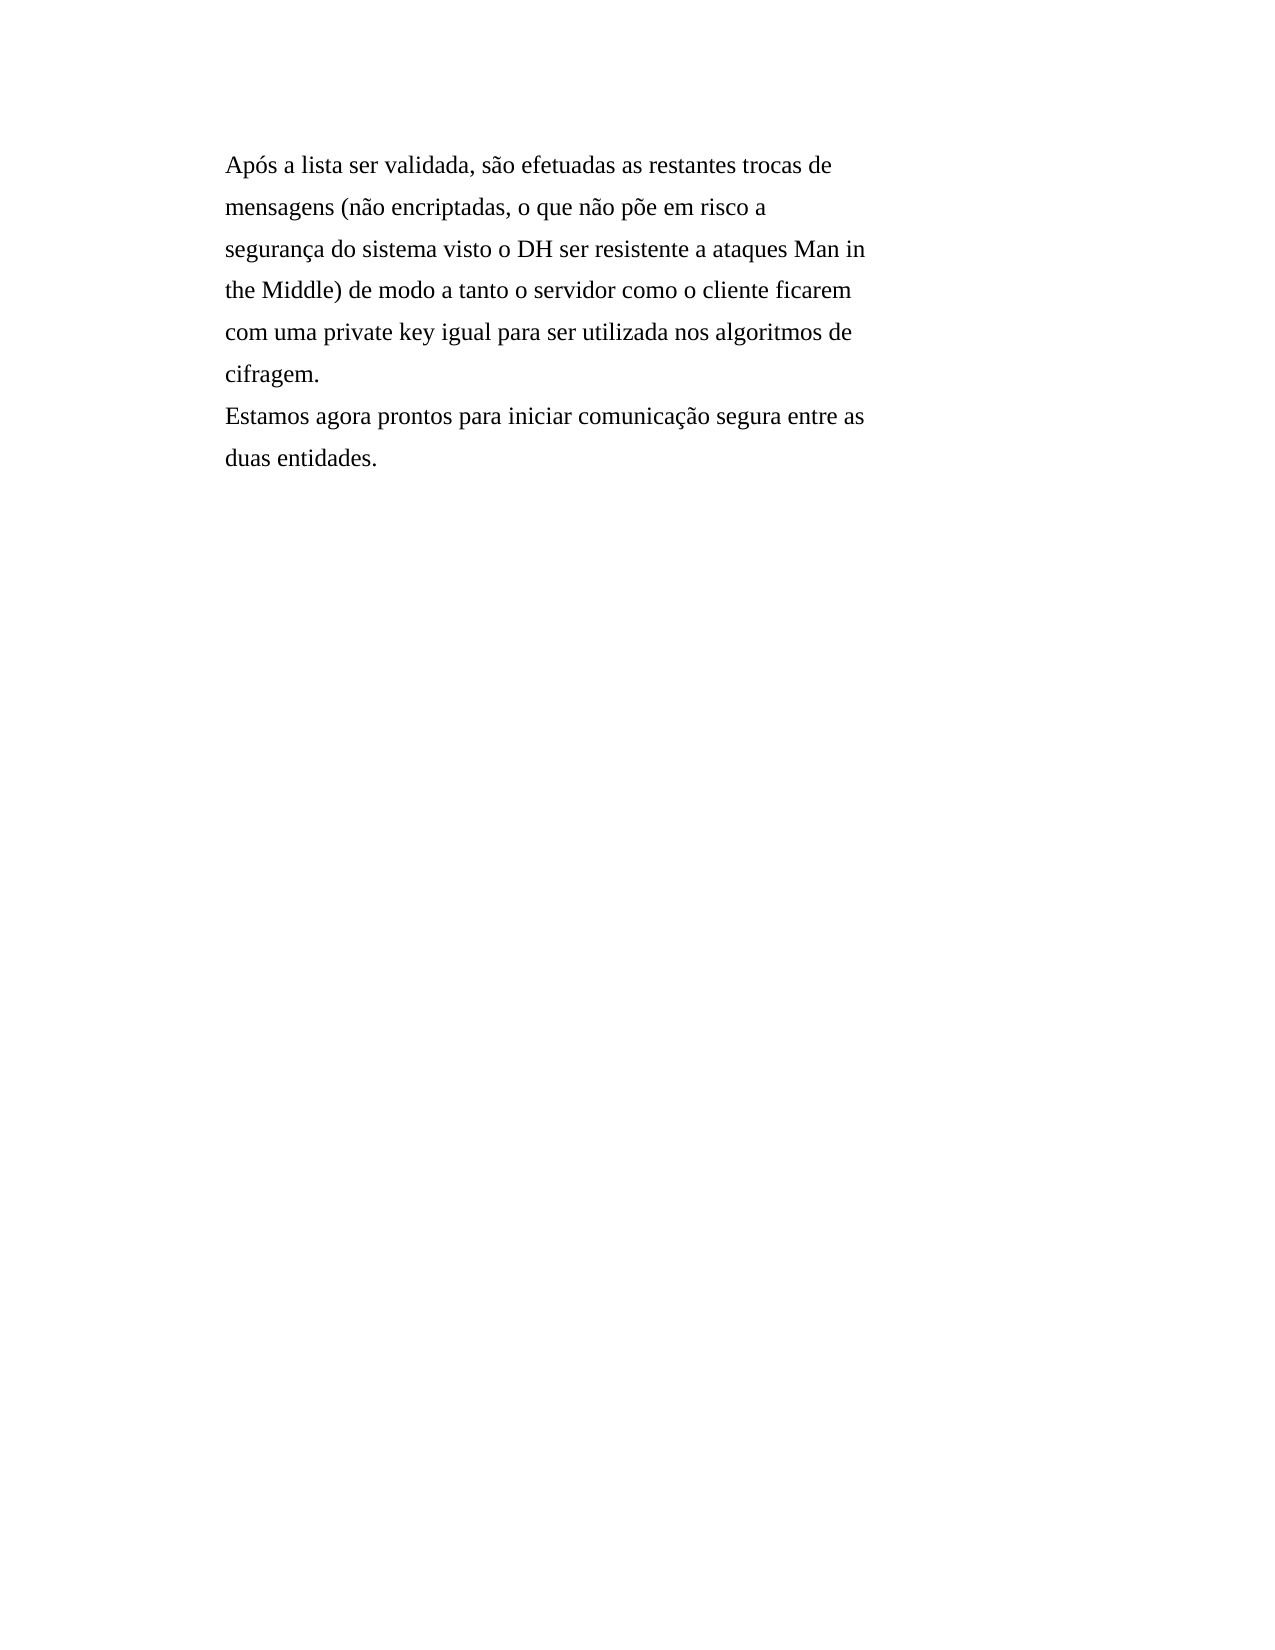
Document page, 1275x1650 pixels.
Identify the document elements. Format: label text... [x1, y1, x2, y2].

text Estamos agora prontos para iniciar comunicação segura entre as duas entidades. [225, 401, 867, 472]
text Após a lista ser validada, são efetuadas as restantes trocas de mensagens (não encriptadas, o que não põe em risco a segurança do sistema visto o DH ser resistente a ataques Man in the Middle) de modo a tanto o servidor como o cliente ficarem com uma private key igual para ser utilizada nos algoritmos de cifragem. [225, 150, 867, 388]
